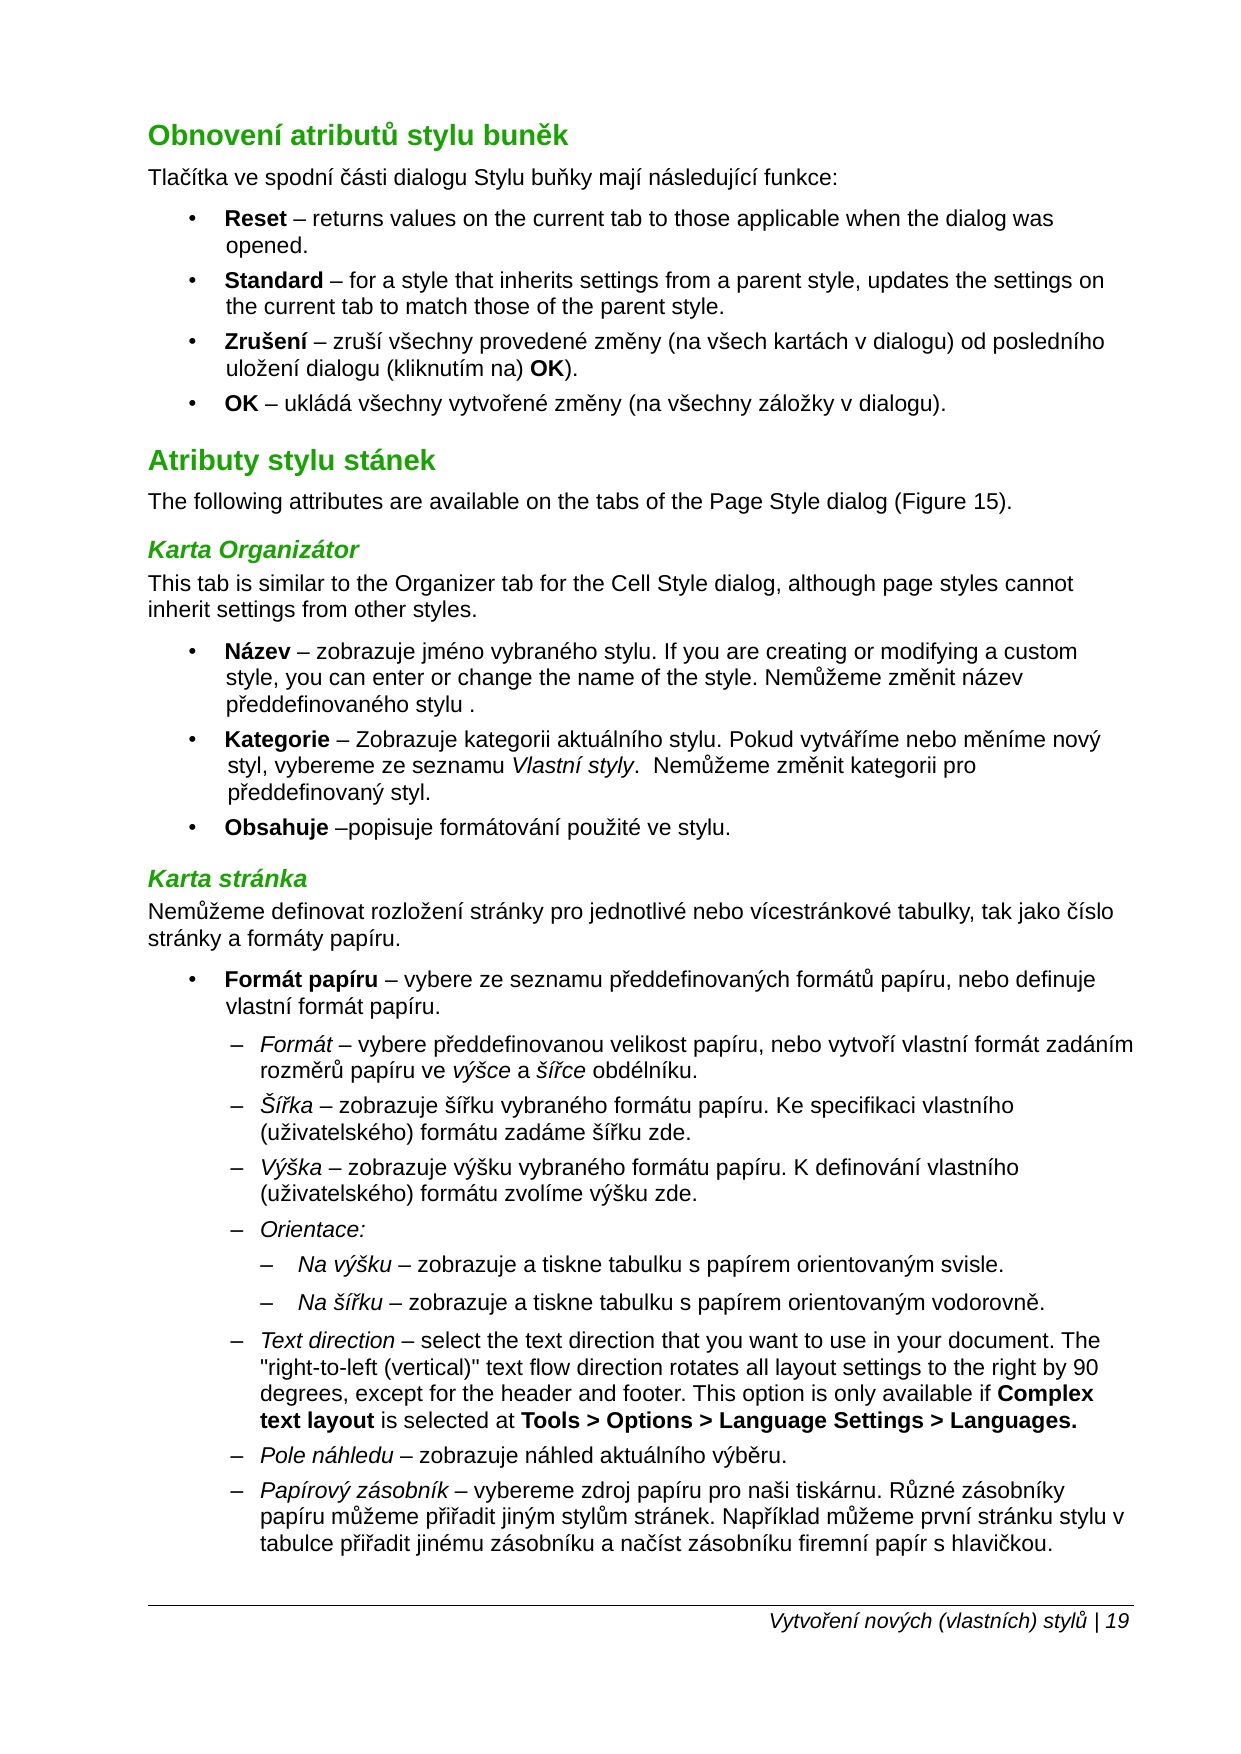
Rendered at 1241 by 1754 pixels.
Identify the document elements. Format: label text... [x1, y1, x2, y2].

list Orientace: [230, 1216, 1134, 1242]
list Reset – returns values on the current tab to those applicable when the dialog was opened. [185, 202, 1134, 258]
list Standard – for a style that inherits settings from a parent style, updates the settings on the current tab to match those of the parent style. [185, 264, 1134, 319]
list Text direction – select the text direction that you want to use in your document. The "right-to-left (vertical)" text flow direction rotates all layout settings to the right by 90 degrees, except for the header and footer. This option is only available if Complex text layout is selected at Tools > Options > Language Settings > Languages. [230, 1327, 1134, 1433]
list Pole náhledu – zobrazuje náhled aktuálního výběru. [230, 1442, 1134, 1468]
subtitle Obnovení atributů stylu buněk [148, 118, 1134, 152]
list Zrušení – zruší všechny provedené změny (na všech kartách v dialogu) od posledního uložení dialogu (kliknutím na) OK). [185, 325, 1134, 381]
list Formát papíru – vybere ze seznamu předdefinovaných formátů papíru, nebo definuje vlastní formát papíru. [185, 963, 1134, 1022]
text This tab is similar to the Organizer tab for the Cell Style dialog, although page styles cannot inherit settings from other styles. [148, 570, 1134, 622]
list OK – ukládá všechny vytvořené změny (na všechny záložky v dialogu). [185, 387, 1134, 419]
subtitle Atributy stylu stánek [148, 443, 1134, 476]
list Obsahuje –popisuje formátování použité ve stylu. [185, 811, 1134, 843]
subtitle Karta stránka [148, 864, 1134, 892]
list Na výšku – zobrazuje a tiskne tabulku s papírem orientovaným svisle. [260, 1251, 1134, 1277]
list Název – zobrazuje jméno vybraného stylu. If you are creating or modifying a custom style, you can enter or change the name of the style. Nemůžeme změnit název předdefinovaného stylu . [185, 635, 1134, 717]
text The following attributes are available on the tabs of the Page Style dialog (Figure 15). [148, 488, 1134, 514]
list Kategorie – Zobrazuje kategorii aktuálního stylu. Pokud vytváříme nebo měníme nový styl, vybereme ze seznamu Vlastní styly. Nemůžeme změnit kategorii pro předdefinovaný styl. [185, 723, 1134, 805]
list Formát – vybere předdefinovanou velikost papíru, nebo vytvoří vlastní formát zadáním rozměrů papíru ve výšce a šířce obdélníku. [230, 1031, 1134, 1084]
text Nemůžeme definovat rozložení stránky pro jednotlivé nebo vícestránkové tabulky, tak jako číslo stránky a formáty papíru. [148, 898, 1134, 951]
text Tlačítka ve spodní části dialogu Stylu buňky mají následující funkce: [148, 163, 1134, 190]
list Papírový zásobník – vybereme zdroj papíru pro naši tiskárnu. Různé zásobníky papíru můžeme přiřadit jiným stylům stránek. Například můžeme první stránku stylu v tabulce přiřadit jinému zásobníku a načíst zásobníku firemní papír s hlavičkou. [230, 1477, 1134, 1556]
list Výška – zobrazuje výšku vybraného formátu papíru. K definování vlastního (uživatelského) formátu zvolíme výšku zde. [230, 1154, 1134, 1207]
subtitle Karta Organizátor [148, 535, 1134, 564]
list Šířka – zobrazuje šířku vybraného formátu papíru. Ke specifikaci vlastního (uživatelského) formátu zadáme šířku zde. [230, 1092, 1134, 1145]
list Na šířku – zobrazuje a tiskne tabulku s papírem orientovaným vodorovně. [260, 1289, 1134, 1316]
